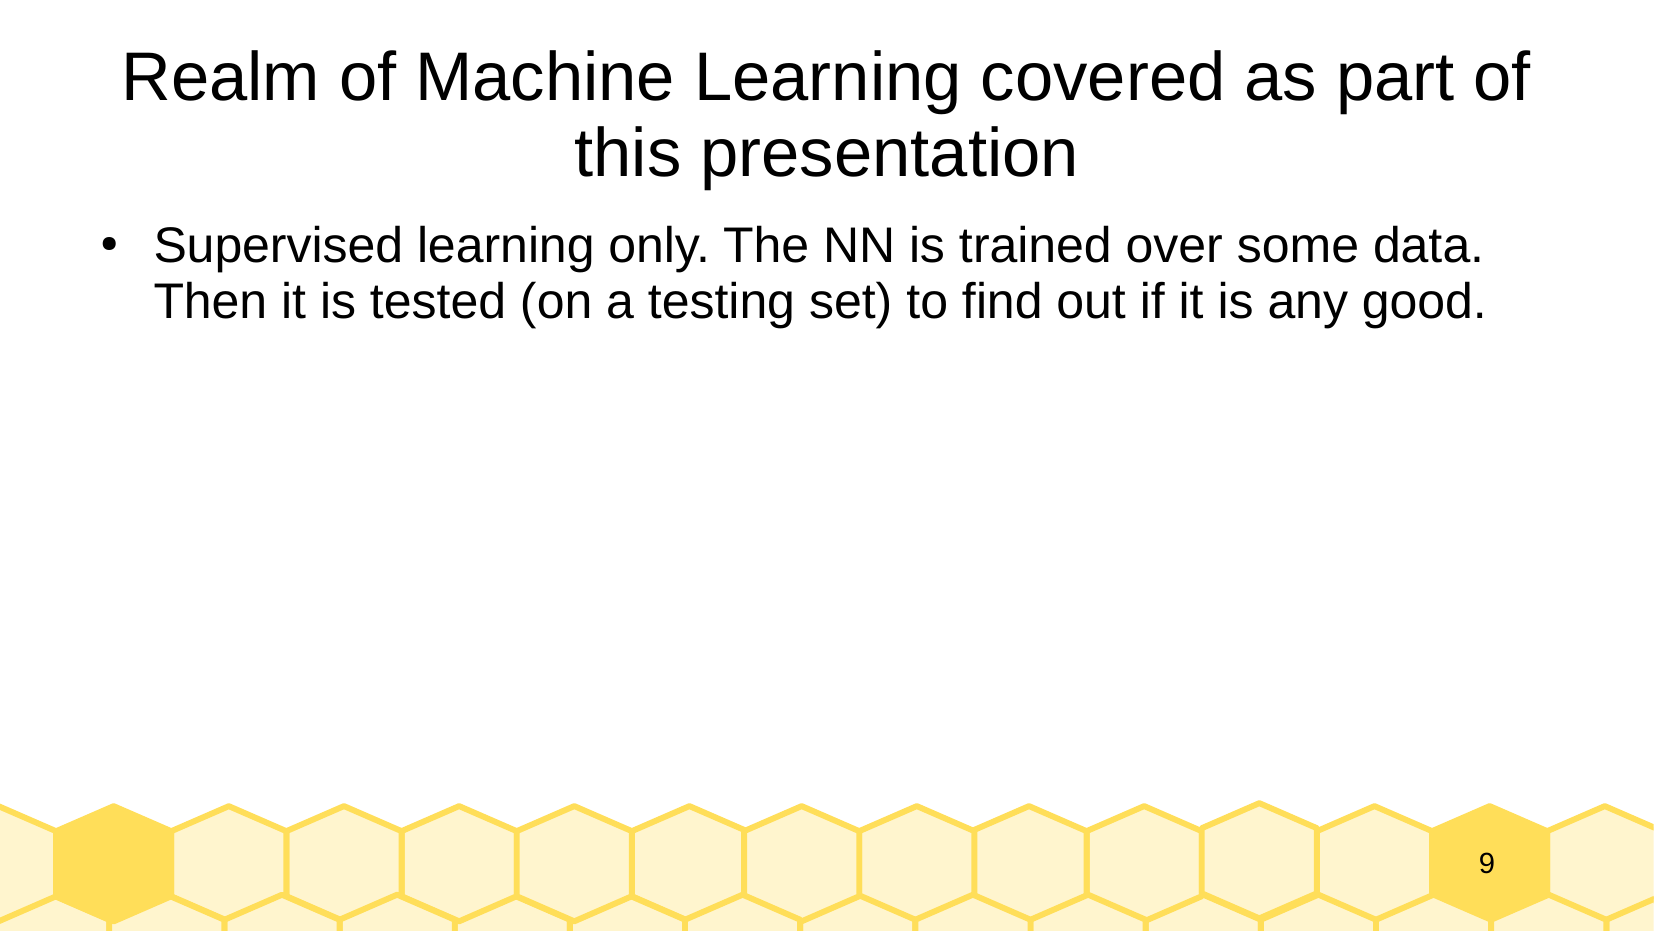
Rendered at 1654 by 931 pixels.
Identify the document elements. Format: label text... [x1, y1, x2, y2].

title Realm of Machine Learning covered as part of this presentation [82, 37, 1571, 193]
list Supervised learning only. The NN is trained over some data. Then it is tested (on a testing set) to find out if it is any good. [82, 217, 1571, 758]
